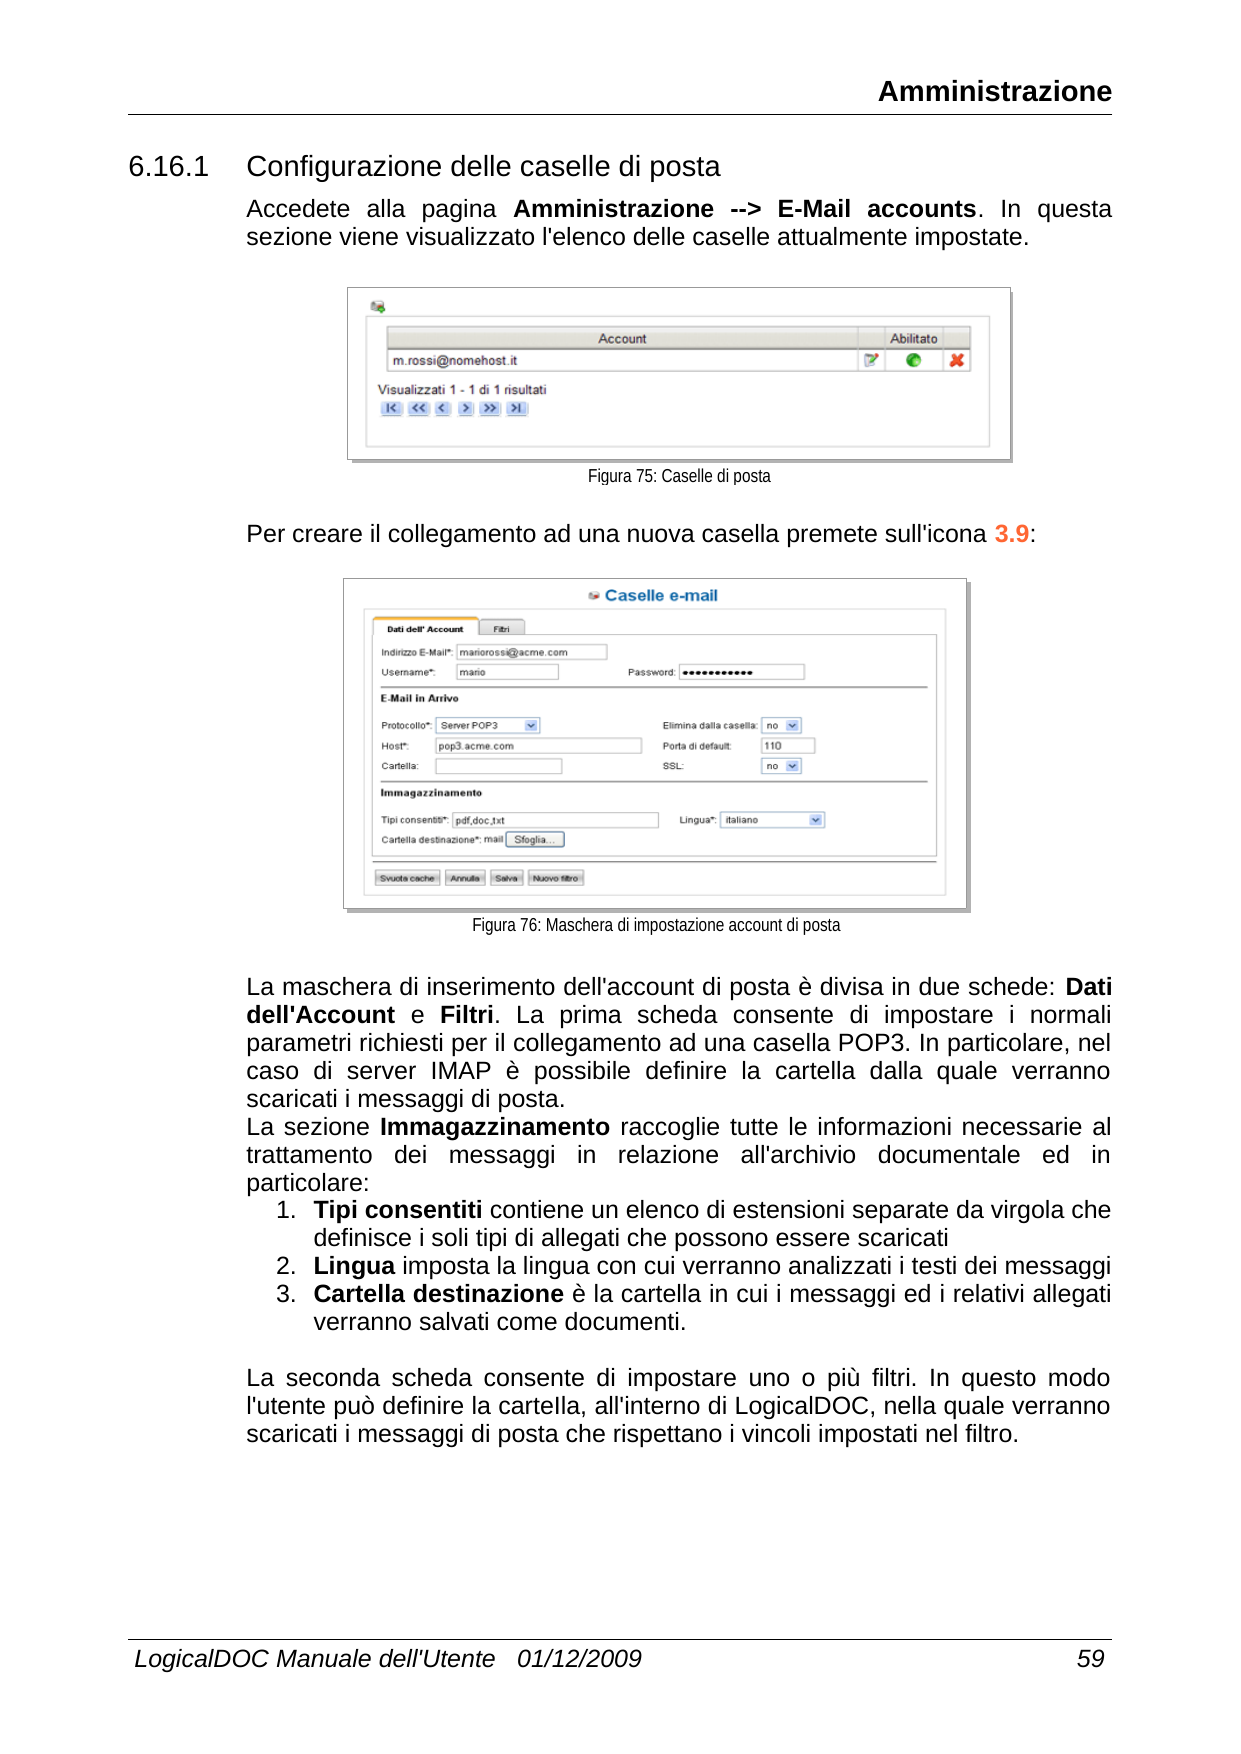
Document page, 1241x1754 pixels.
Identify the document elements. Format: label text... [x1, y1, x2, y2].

list Lingua imposta la lingua con cui verranno analizzati i testi dei messaggi [276, 1252, 1112, 1280]
text La maschera di inserimento dell'account di posta è divisa in due schede: Dati dell'Account e Filtri. La prima scheda consente di impostare i normali parametri richiesti per il collegamento ad una casella POP3. In particolare, nel caso di server IMAP è possibile definire la cartella dalla quale verranno scaricati i messaggi di posta. [246, 973, 1112, 1112]
text Figura 76: Maschera di impostazione account di posta [343, 909, 970, 936]
text La seconda scheda consente di impostare uno o più filtri. In questo modo l'utente può definire la carteIla, all'interno di LogicalDOC, nella quale verranno scaricati i messaggi di posta che rispettano i vincoli impostati nel filtro. [246, 1364, 1112, 1447]
text Per creare il collegamento ad una nuova casella premete sull'icona 3.9: [246, 520, 1112, 548]
text La sezione Immagazzinamento raccoglie tutte le informazioni necessarie al trattamento dei messaggi in relazione all'archivio documentale ed in particolare: [246, 1112, 1112, 1196]
list Tipi consentiti contiene un elenco di estensioni separate da virgola che definisce i soli tipi di allegati che possono essere scaricati [276, 1196, 1112, 1252]
text Figura 75: Caselle di posta [347, 460, 1012, 485]
list Cartella destinazione è la cartella in cui i messaggi ed i relativi allegati verranno salvati come documenti. [276, 1280, 1112, 1336]
subtitle Configurazione delle caselle di posta [128, 150, 1112, 183]
text Accedete alla pagina Amministrazione --> E-Mail accounts. In questa sezione viene visualizzato l'elenco delle caselle attualmente impostate. [246, 195, 1112, 251]
